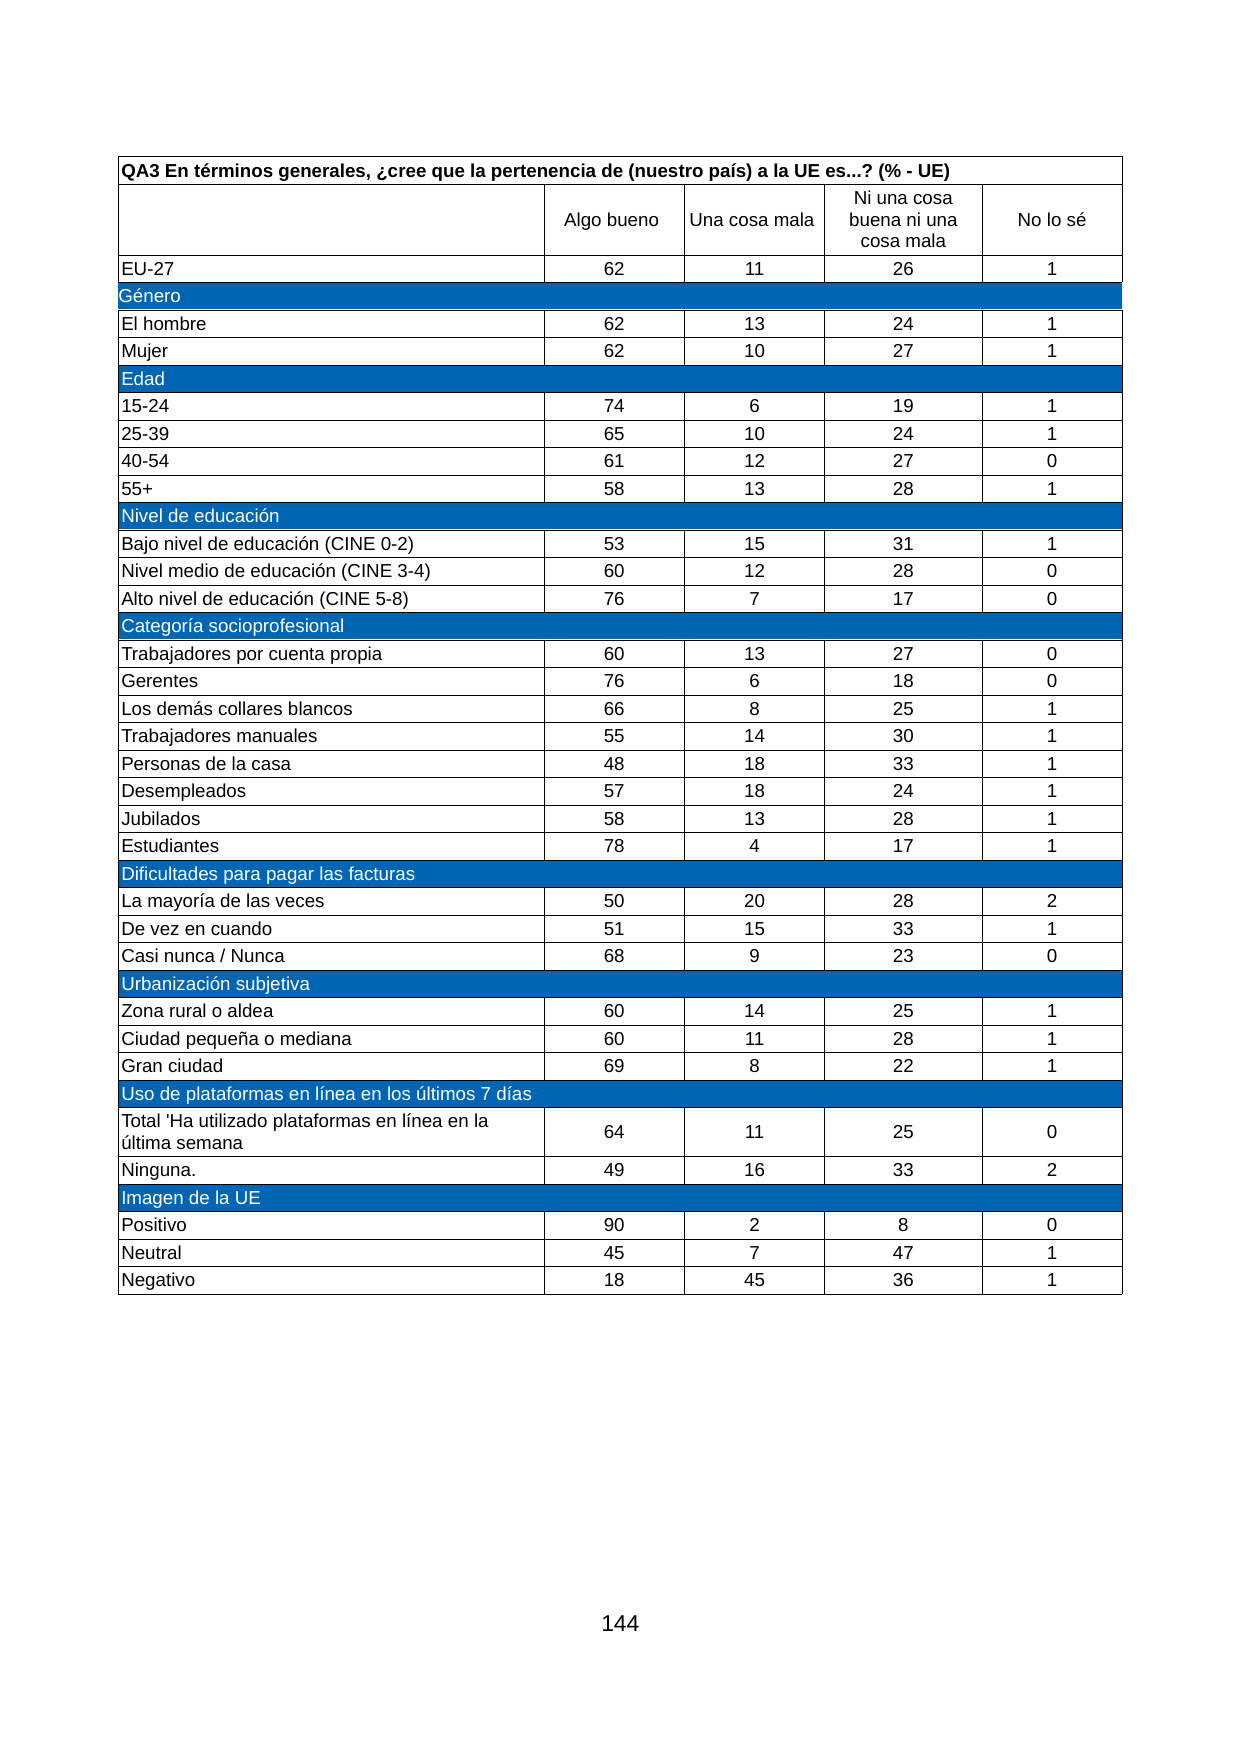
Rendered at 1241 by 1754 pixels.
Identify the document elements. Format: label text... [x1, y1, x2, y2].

table_cell Total 'Ha utilizado plataformas en línea en la última semana [119, 1108, 544, 1156]
table_cell 26 [825, 256, 982, 282]
table_cell 8 [685, 696, 824, 722]
table_cell 18 [825, 668, 982, 694]
table_cell 1 [983, 1053, 1122, 1079]
table_header QA3 En términos generales, ¿cree que la pertenencia de (nuestro país) a la UE es...? (% - UE) [119, 157, 1122, 184]
table_cell 0 [983, 1212, 1122, 1238]
table_cell EU-27 [119, 256, 544, 282]
table_cell 22 [825, 1053, 982, 1079]
table_cell 15 [685, 916, 824, 942]
table_cell Ni una cosa buena ni una cosa mala [825, 185, 982, 254]
table_cell Nivel medio de educación (CINE 3-4) [119, 558, 544, 584]
table_cell Género [118, 283, 1122, 309]
table_cell 28 [825, 1026, 982, 1052]
table_cell 58 [545, 806, 684, 832]
table_cell [119, 185, 544, 254]
table_cell El hombre [119, 311, 544, 337]
table_cell Una cosa mala [685, 185, 824, 254]
table_cell 27 [825, 641, 982, 667]
table_cell Urbanización subjetiva [119, 971, 1122, 997]
table_cell 10 [685, 338, 824, 364]
table_cell 4 [685, 833, 824, 859]
table_cell 17 [825, 586, 982, 612]
table_cell 0 [983, 641, 1122, 667]
table_cell 12 [685, 448, 824, 474]
table_cell 78 [545, 833, 684, 859]
table_cell Los demás collares blancos [119, 696, 544, 722]
table_cell 60 [545, 998, 684, 1024]
table_cell 33 [825, 916, 982, 942]
table_cell 24 [825, 778, 982, 804]
table_cell 11 [685, 1026, 824, 1052]
table_cell 0 [983, 558, 1122, 584]
table_cell Edad [119, 366, 1122, 392]
table_cell 1 [983, 476, 1122, 502]
table_cell Casi nunca / Nunca [119, 943, 544, 969]
table_cell 62 [545, 311, 684, 337]
table_cell 28 [825, 558, 982, 584]
table_cell 58 [545, 476, 684, 502]
table_cell 2 [685, 1212, 824, 1238]
table_cell Neutral [119, 1240, 544, 1266]
table_cell 19 [825, 393, 982, 419]
table_cell Estudiantes [119, 833, 544, 859]
table_cell Alto nivel de educación (CINE 5-8) [119, 586, 544, 612]
table_cell 13 [685, 806, 824, 832]
table_cell 23 [825, 943, 982, 969]
table_cell 25 [825, 696, 982, 722]
table_cell Personas de la casa [119, 751, 544, 777]
table_cell Categoría socioprofesional [119, 613, 1122, 639]
table_cell 49 [545, 1157, 684, 1183]
table_cell 8 [825, 1212, 982, 1238]
table_cell 9 [685, 943, 824, 969]
table_cell 1 [983, 723, 1122, 749]
table_cell 50 [545, 888, 684, 914]
table_cell 1 [983, 1267, 1122, 1293]
table_cell 14 [685, 723, 824, 749]
table_cell Dificultades para pagar las facturas [119, 861, 1122, 887]
table_cell Algo bueno [545, 185, 684, 254]
table_cell 51 [545, 916, 684, 942]
table_cell 57 [545, 778, 684, 804]
table_cell 48 [545, 751, 684, 777]
table_cell Gran ciudad [119, 1053, 544, 1079]
table_cell 31 [825, 531, 982, 557]
table_cell 12 [685, 558, 824, 584]
table_cell 55 [545, 723, 684, 749]
table_cell 1 [983, 916, 1122, 942]
table_cell 65 [545, 421, 684, 447]
table_cell Trabajadores manuales [119, 723, 544, 749]
table_cell 76 [545, 668, 684, 694]
table_cell Imagen de la UE [119, 1185, 1122, 1211]
table_cell 0 [983, 1108, 1122, 1156]
table_cell 66 [545, 696, 684, 722]
table_cell 1 [983, 311, 1122, 337]
table_cell 30 [825, 723, 982, 749]
table_cell 24 [825, 421, 982, 447]
table_cell 0 [983, 943, 1122, 969]
table_cell 74 [545, 393, 684, 419]
table_cell 1 [983, 833, 1122, 859]
table_cell 55+ [119, 476, 544, 502]
table_cell 27 [825, 338, 982, 364]
table_cell 1 [983, 256, 1122, 282]
table_cell 61 [545, 448, 684, 474]
table_cell 14 [685, 998, 824, 1024]
table_cell 2 [983, 1157, 1122, 1183]
table_cell 1 [983, 1026, 1122, 1052]
table_cell 13 [685, 641, 824, 667]
table_cell 15-24 [119, 393, 544, 419]
table_cell La mayoría de las veces [119, 888, 544, 914]
table_cell 15 [685, 531, 824, 557]
table_cell 18 [685, 778, 824, 804]
table_cell 27 [825, 448, 982, 474]
table_cell 1 [983, 338, 1122, 364]
table_cell De vez en cuando [119, 916, 544, 942]
table_cell Positivo [119, 1212, 544, 1238]
table_cell 60 [545, 558, 684, 584]
table_cell 53 [545, 531, 684, 557]
table_cell 25 [825, 998, 982, 1024]
table_cell 62 [545, 338, 684, 364]
table_cell 2 [983, 888, 1122, 914]
table_cell Negativo [119, 1267, 544, 1293]
table_cell Desempleados [119, 778, 544, 804]
table_cell 25 [825, 1108, 982, 1156]
table_cell 69 [545, 1053, 684, 1079]
table_cell 1 [983, 751, 1122, 777]
table_cell 25-39 [119, 421, 544, 447]
table_cell 40-54 [119, 448, 544, 474]
table_cell 20 [685, 888, 824, 914]
table_cell 7 [685, 586, 824, 612]
table_cell 11 [685, 256, 824, 282]
table_cell 13 [685, 311, 824, 337]
table_cell Ninguna. [119, 1157, 544, 1183]
table_cell 1 [983, 393, 1122, 419]
table_cell 64 [545, 1108, 684, 1156]
table_cell 10 [685, 421, 824, 447]
table_cell 28 [825, 888, 982, 914]
table_cell 33 [825, 751, 982, 777]
table_cell 0 [983, 448, 1122, 474]
table_cell 1 [983, 998, 1122, 1024]
table_cell Mujer [119, 338, 544, 364]
table_cell 1 [983, 1240, 1122, 1266]
table_cell 0 [983, 668, 1122, 694]
table_cell 16 [685, 1157, 824, 1183]
table_cell 36 [825, 1267, 982, 1293]
table_cell 11 [685, 1108, 824, 1156]
table_cell 28 [825, 476, 982, 502]
table_cell 18 [545, 1267, 684, 1293]
table_cell 28 [825, 806, 982, 832]
table_cell Trabajadores por cuenta propia [119, 641, 544, 667]
table_cell 45 [685, 1267, 824, 1293]
table_cell 18 [685, 751, 824, 777]
table_cell Zona rural o aldea [119, 998, 544, 1024]
table_cell Uso de plataformas en línea en los últimos 7 días [119, 1081, 1122, 1107]
table_cell 1 [983, 696, 1122, 722]
table_cell 1 [983, 421, 1122, 447]
table_cell 1 [983, 531, 1122, 557]
table_cell 24 [825, 311, 982, 337]
table_cell Bajo nivel de educación (CINE 0-2) [119, 531, 544, 557]
table_cell 6 [685, 393, 824, 419]
table_cell 45 [545, 1240, 684, 1266]
table_cell 62 [545, 256, 684, 282]
table_cell 33 [825, 1157, 982, 1183]
table_cell 1 [983, 806, 1122, 832]
table_cell 60 [545, 1026, 684, 1052]
table_cell 47 [825, 1240, 982, 1266]
table_cell Nivel de educación [119, 503, 1122, 529]
table_cell 8 [685, 1053, 824, 1079]
table_cell 60 [545, 641, 684, 667]
table_cell 90 [545, 1212, 684, 1238]
table_cell 17 [825, 833, 982, 859]
table_cell 6 [685, 668, 824, 694]
table_cell Ciudad pequeña o mediana [119, 1026, 544, 1052]
table_cell 76 [545, 586, 684, 612]
table_cell 68 [545, 943, 684, 969]
table_cell 1 [983, 778, 1122, 804]
table_cell No lo sé [983, 185, 1122, 254]
table_cell 0 [983, 586, 1122, 612]
table_cell Gerentes [119, 668, 544, 694]
table_cell Jubilados [119, 806, 544, 832]
table_cell 7 [685, 1240, 824, 1266]
table_cell 13 [685, 476, 824, 502]
